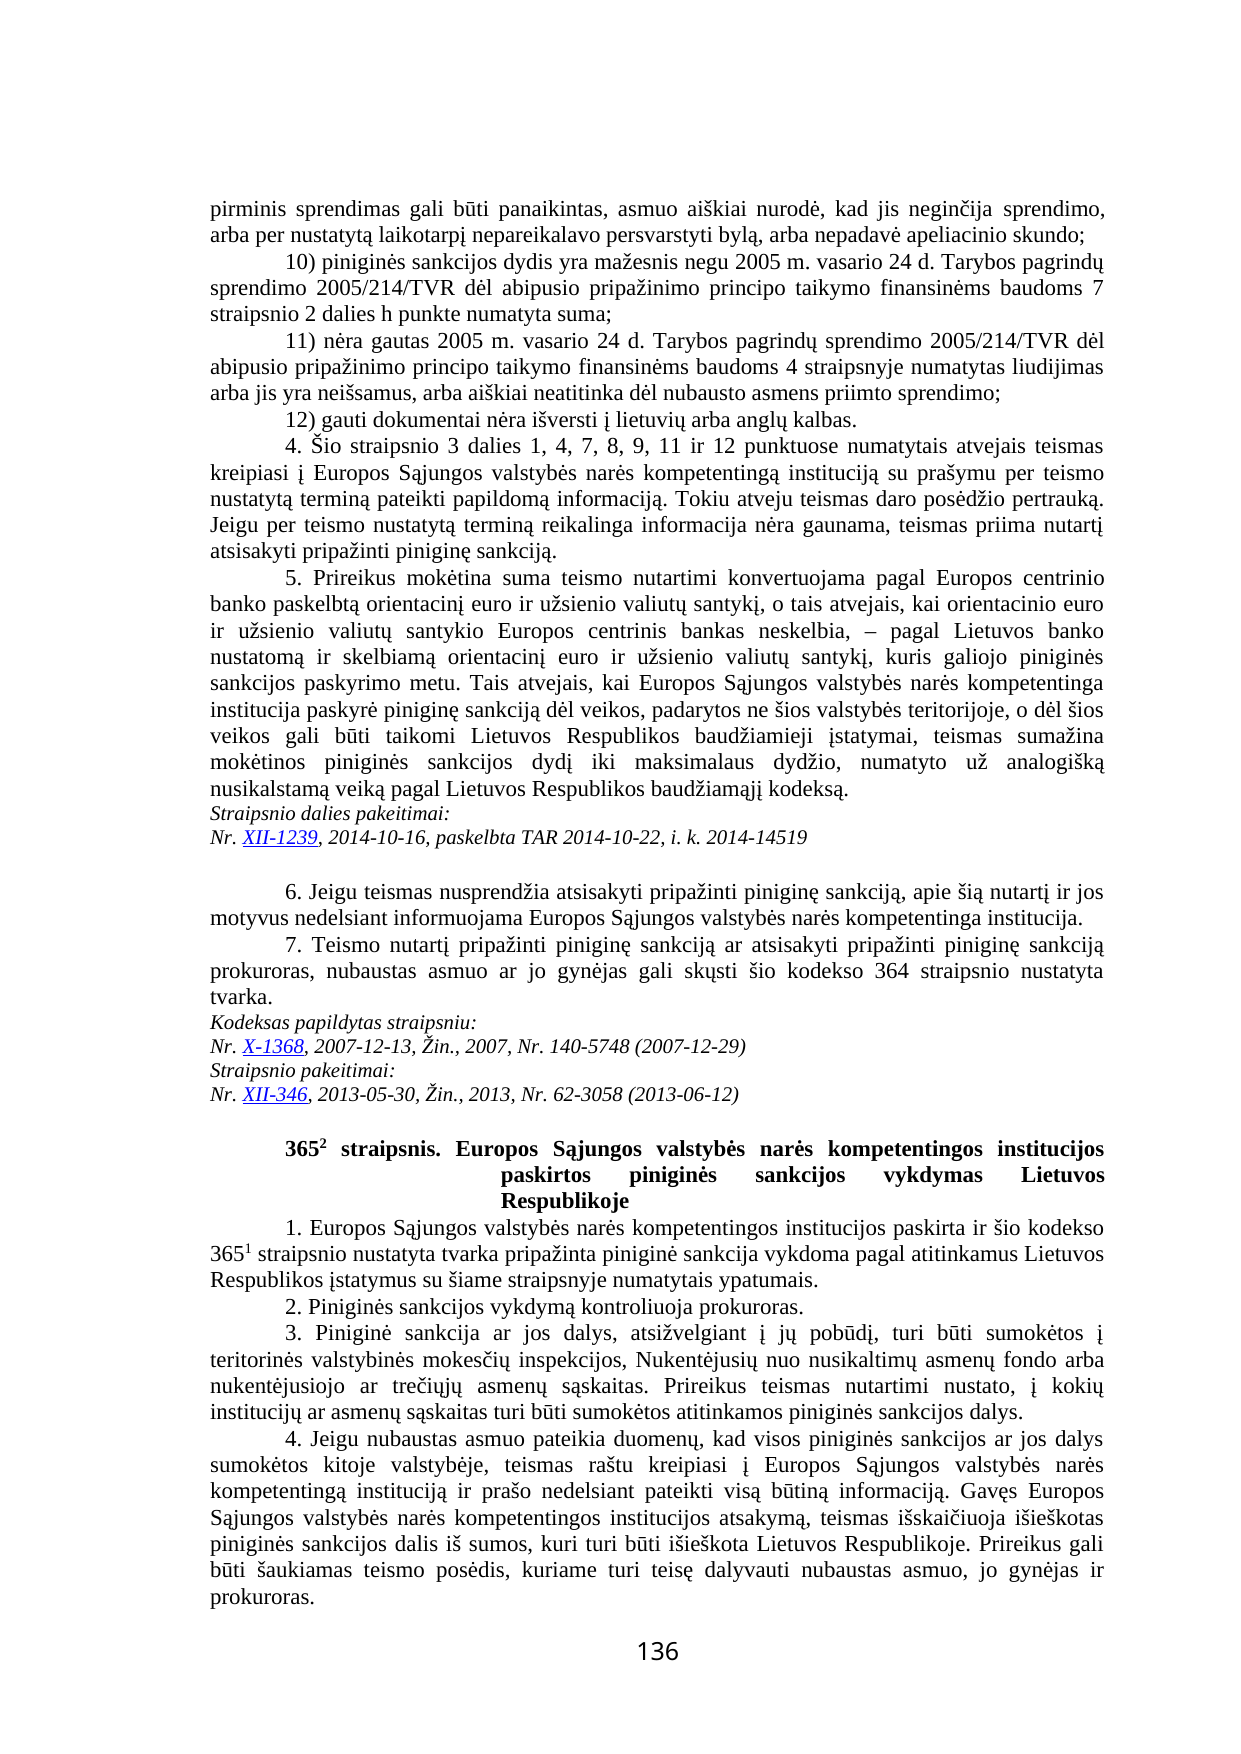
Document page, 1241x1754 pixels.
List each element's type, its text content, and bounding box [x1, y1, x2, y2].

text 4. Šio straipsnio 3 dalies 1, 4, 7, 8, 9, 11 ir 12 punktuose numatytais atvejais teismas kreipiasi į Europos Sąjungos valstybės narės kompetentingą instituciją su prašymu per teismo nustatytą terminą pateikti papildomą informaciją. Tokiu atveju teismas daro posėdžio pertrauką. Jeigu per teismo nustatytą terminą reikalinga informacija nėra gaunama, teismas priima nutartį atsisakyti pripažinti piniginę sankciją. [210, 432, 1106, 564]
text 11) nėra gautas 2005 m. vasario 24 d. Tarybos pagrindų sprendimo 2005/214/TVR dėl abipusio pripažinimo principo taikymo finansinėms baudoms 4 straipsnyje numatytas liudijimas arba jis yra neišsamus, arba aiškiai neatitinka dėl nubausto asmens priimto sprendimo; [210, 327, 1106, 406]
text 3. Piniginė sankcija ar jos dalys, atsižvelgiant į jų pobūdį, turi būti sumokėtos į teritorinės valstybinės mokesčių inspekcijos, Nukentėjusių nuo nusikaltimų asmenų fondo arba nukentėjusiojo ar trečiųjų asmenų sąskaitas. Prireikus teismas nutartimi nustato, į kokių institucijų ar asmenų sąskaitas turi būti sumokėtos atitinkamos piniginės sankcijos dalys. [210, 1319, 1106, 1425]
text 12) gauti dokumentai nėra išversti į lietuvių arba anglų kalbas. [210, 406, 1106, 432]
text 7. Teismo nutartį pripažinti piniginę sankciją ar atsisakyti pripažinti piniginę sankciją prokuroras, nubaustas asmuo ar jo gynėjas gali skųsti šio kodekso 364 straipsnio nustatyta tvarka. [210, 931, 1106, 1010]
text pirminis sprendimas gali būti panaikintas, asmuo aiškiai nurodė, kad jis neginčija sprendimo, arba per nustatytą laikotarpį nepareikalavo persvarstyti bylą, arba nepadavė apeliacinio skundo; [210, 195, 1106, 248]
text 3652 straipsnis. Europos Sąjungos valstybės narės kompetentingos institucijos paskirtos piniginės sankcijos vykdymas Lietuvos Respublikoje [285, 1135, 1106, 1214]
text 2. Piniginės sankcijos vykdymą kontroliuoja prokuroras. [210, 1293, 1106, 1319]
text Nr. XII-1239, 2014-10-16, paskelbta TAR 2014-10-22, i. k. 2014-14519 [210, 825, 1106, 849]
text Kodeksas papildytas straipsniu: [210, 1010, 1106, 1034]
text Nr. XII-346, 2013-05-30, Žin., 2013, Nr. 62-3058 (2013-06-12) [210, 1082, 1106, 1106]
text Straipsnio pakeitimai: [210, 1058, 1106, 1082]
text 4. Jeigu nubaustas asmuo pateikia duomenų, kad visos piniginės sankcijos ar jos dalys sumokėtos kitoje valstybėje, teismas raštu kreipiasi į Europos Sąjungos valstybės narės kompetentingą instituciją ir prašo nedelsiant pateikti visą būtiną informaciją. Gavęs Europos Sąjungos valstybės narės kompetentingos institucijos atsakymą, teismas išskaičiuoja išieškotas piniginės sankcijos dalis iš sumos, kuri turi būti išieškota Lietuvos Respublikoje. Prireikus gali būti šaukiamas teismo posėdis, kuriame turi teisę dalyvauti nubaustas asmuo, jo gynėjas ir prokuroras. [210, 1425, 1106, 1609]
text Straipsnio dalies pakeitimai: [210, 801, 1106, 825]
text 1. Europos Sąjungos valstybės narės kompetentingos institucijos paskirta ir šio kodekso 3651 straipsnio nustatyta tvarka pripažinta piniginė sankcija vykdoma pagal atitinkamus Lietuvos Respublikos įstatymus su šiame straipsnyje numatytais ypatumais. [210, 1214, 1106, 1293]
text 6. Jeigu teismas nusprendžia atsisakyti pripažinti piniginę sankciją, apie šią nutartį ir jos motyvus nedelsiant informuojama Europos Sąjungos valstybės narės kompetentinga institucija. [210, 878, 1106, 931]
text Nr. X-1368, 2007-12-13, Žin., 2007, Nr. 140-5748 (2007-12-29) [210, 1034, 1106, 1058]
text 5. Prireikus mokėtina suma teismo nutartimi konvertuojama pagal Europos centrinio banko paskelbtą orientacinį euro ir užsienio valiutų santykį, o tais atvejais, kai orientacinio euro ir užsienio valiutų santykio Europos centrinis bankas neskelbia, – pagal Lietuvos banko nustatomą ir skelbiamą orientacinį euro ir užsienio valiutų santykį, kuris galiojo piniginės sankcijos paskyrimo metu. Tais atvejais, kai Europos Sąjungos valstybės narės kompetentinga institucija paskyrė piniginę sankciją dėl veikos, padarytos ne šios valstybės teritorijoje, o dėl šios veikos gali būti taikomi Lietuvos Respublikos baudžiamieji įstatymai, teismas sumažina mokėtinos piniginės sankcijos dydį iki maksimalaus dydžio, numatyto už analogišką nusikalstamą veiką pagal Lietuvos Respublikos baudžiamąjį kodeksą. [210, 564, 1106, 801]
text 10) piniginės sankcijos dydis yra mažesnis negu 2005 m. vasario 24 d. Tarybos pagrindų sprendimo 2005/214/TVR dėl abipusio pripažinimo principo taikymo finansinėms baudoms 7 straipsnio 2 dalies h punkte numatyta suma; [210, 248, 1106, 327]
